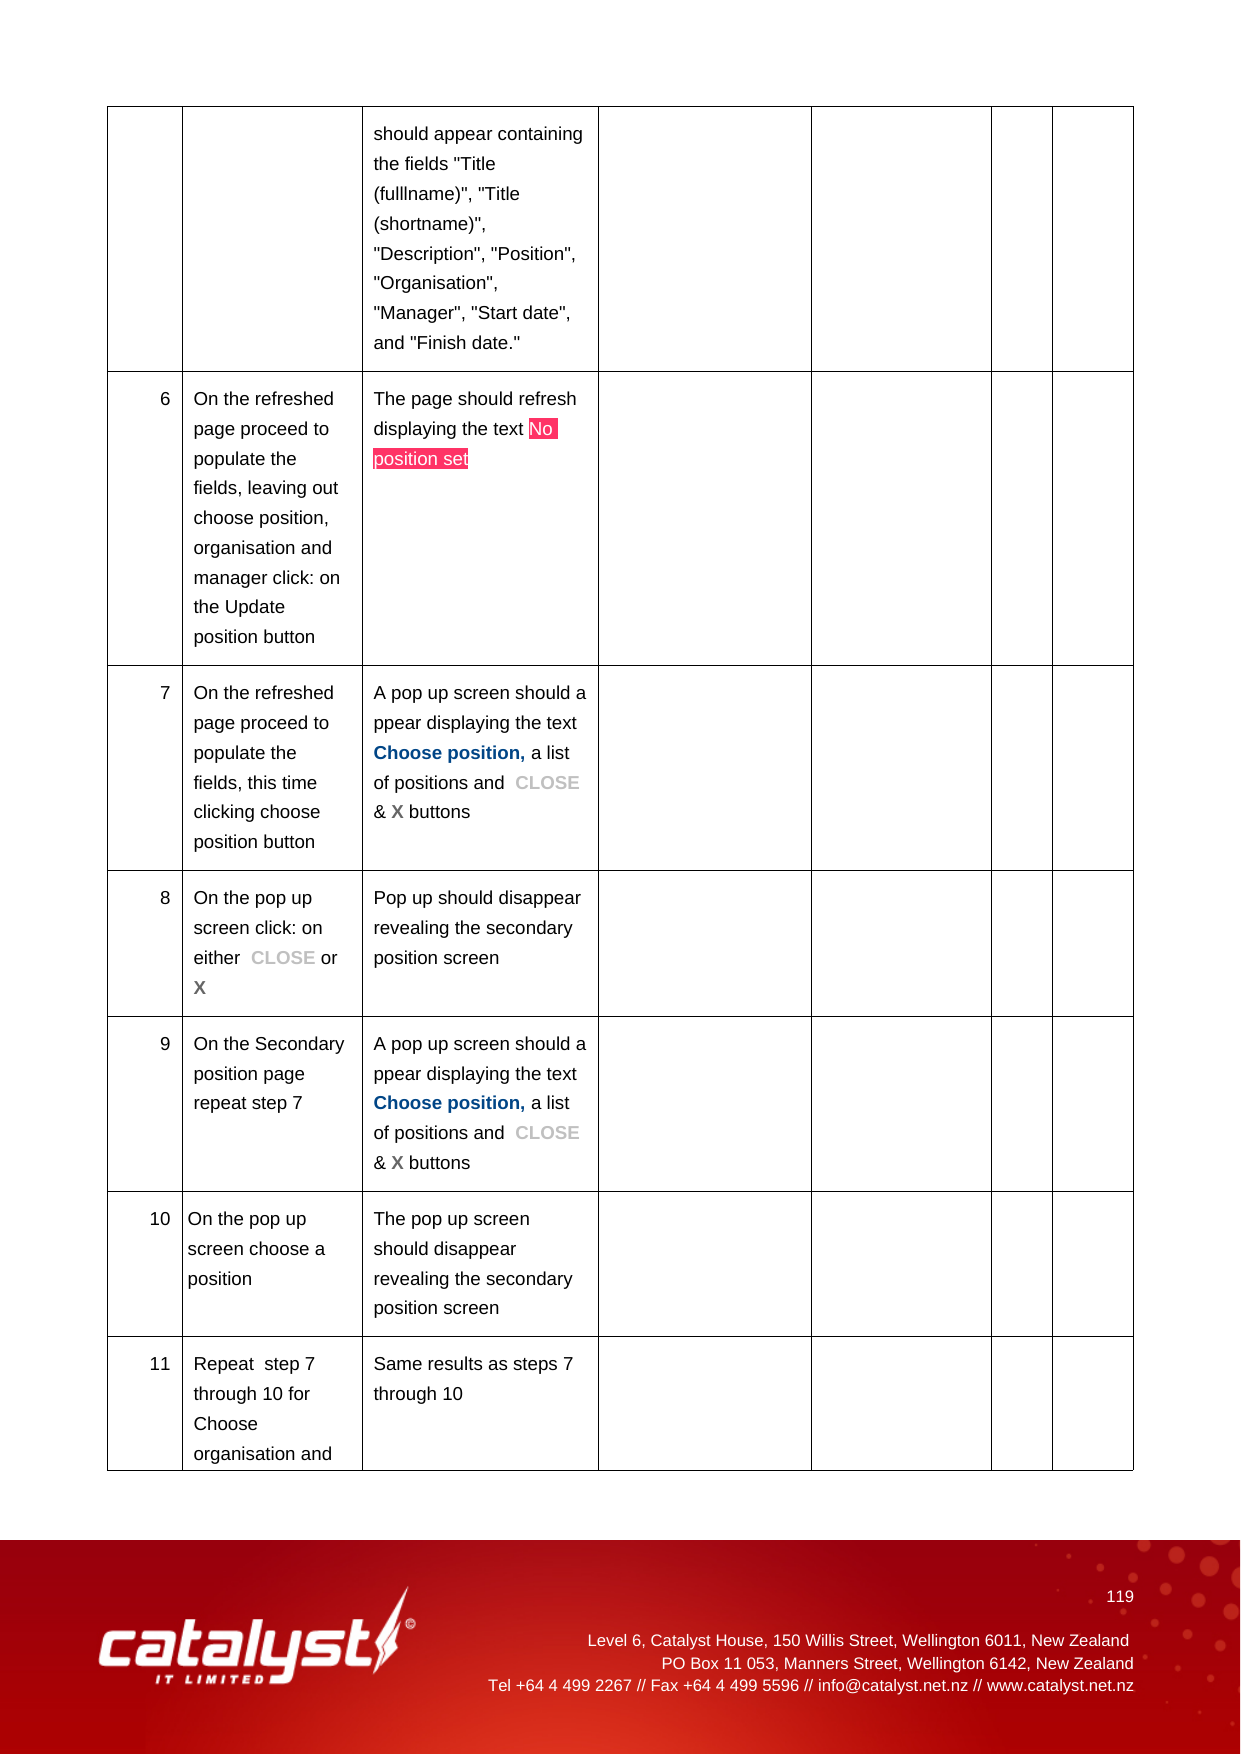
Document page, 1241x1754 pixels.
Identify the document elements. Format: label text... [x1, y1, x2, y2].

table_cell [992, 372, 1052, 665]
table_cell A pop up screen should a ppear displaying the text Choose position, a list of positions and CLOSE & X buttons [363, 666, 598, 870]
table_cell On the Secondary position page repeat step 7 [183, 1017, 362, 1191]
table_cell The page should refresh displaying the text No position set [363, 372, 598, 665]
table_cell 11 [108, 1337, 182, 1470]
table_cell 9 [108, 1017, 182, 1191]
table_cell [599, 107, 811, 371]
table_cell The pop up screen should disappear revealing the secondary position screen [363, 1192, 598, 1336]
table_cell A pop up screen should a ppear displaying the text Choose position, a list of positions and CLOSE & X buttons [363, 1017, 598, 1191]
table_cell On the pop up screen click: on either CLOSE or X [183, 871, 362, 1016]
table_cell On the refreshed page proceed to populate the fields, this time clicking choose position button [183, 666, 362, 870]
table_cell [599, 666, 811, 870]
table_cell 10 [108, 1192, 182, 1336]
table_cell [812, 1337, 991, 1470]
table_cell [183, 107, 362, 371]
table_cell On the pop up screen choose a position [183, 1192, 362, 1336]
table_cell On the refreshed page proceed to populate the fields, leaving out choose position, organisation and manager click: on the Update position button [183, 372, 362, 665]
table_cell [812, 871, 991, 1016]
table_cell [812, 1017, 991, 1191]
table_cell [1053, 1192, 1133, 1336]
table_cell [599, 1337, 811, 1470]
table_cell [992, 1192, 1052, 1336]
table_cell [1053, 666, 1133, 870]
table_cell [812, 107, 991, 371]
table_cell [1053, 1337, 1133, 1470]
table_cell [599, 1192, 811, 1336]
table_cell Pop up should disappear revealing the secondary position screen [363, 871, 598, 1016]
table_cell [992, 1337, 1052, 1470]
table_cell [1053, 871, 1133, 1016]
table_cell [599, 1017, 811, 1191]
table_cell [1053, 372, 1133, 665]
table_cell [1053, 107, 1133, 371]
table_cell [599, 871, 811, 1016]
table_cell [812, 1192, 991, 1336]
table_cell [812, 372, 991, 665]
table_cell Same results as steps 7 through 10 [363, 1337, 598, 1470]
table_cell [1053, 1017, 1133, 1191]
table_cell [599, 372, 811, 665]
table_cell 7 [108, 666, 182, 870]
table_cell 8 [108, 871, 182, 1016]
table_cell [108, 107, 182, 371]
table_cell Repeat step 7 through 10 for Choose organisation and [183, 1337, 362, 1470]
picture [0, 1540, 1241, 1754]
table_cell should appear containing the fields "Title (fulllname)", "Title (shortname)", "Description", "Position", "Organisation", "Manager", "Start date", and "Finish date." [363, 107, 598, 371]
table_cell [992, 1017, 1052, 1191]
table_cell [812, 666, 991, 870]
table_cell [992, 666, 1052, 870]
table_cell 6 [108, 372, 182, 665]
table_cell [992, 107, 1052, 371]
table_cell [992, 871, 1052, 1016]
